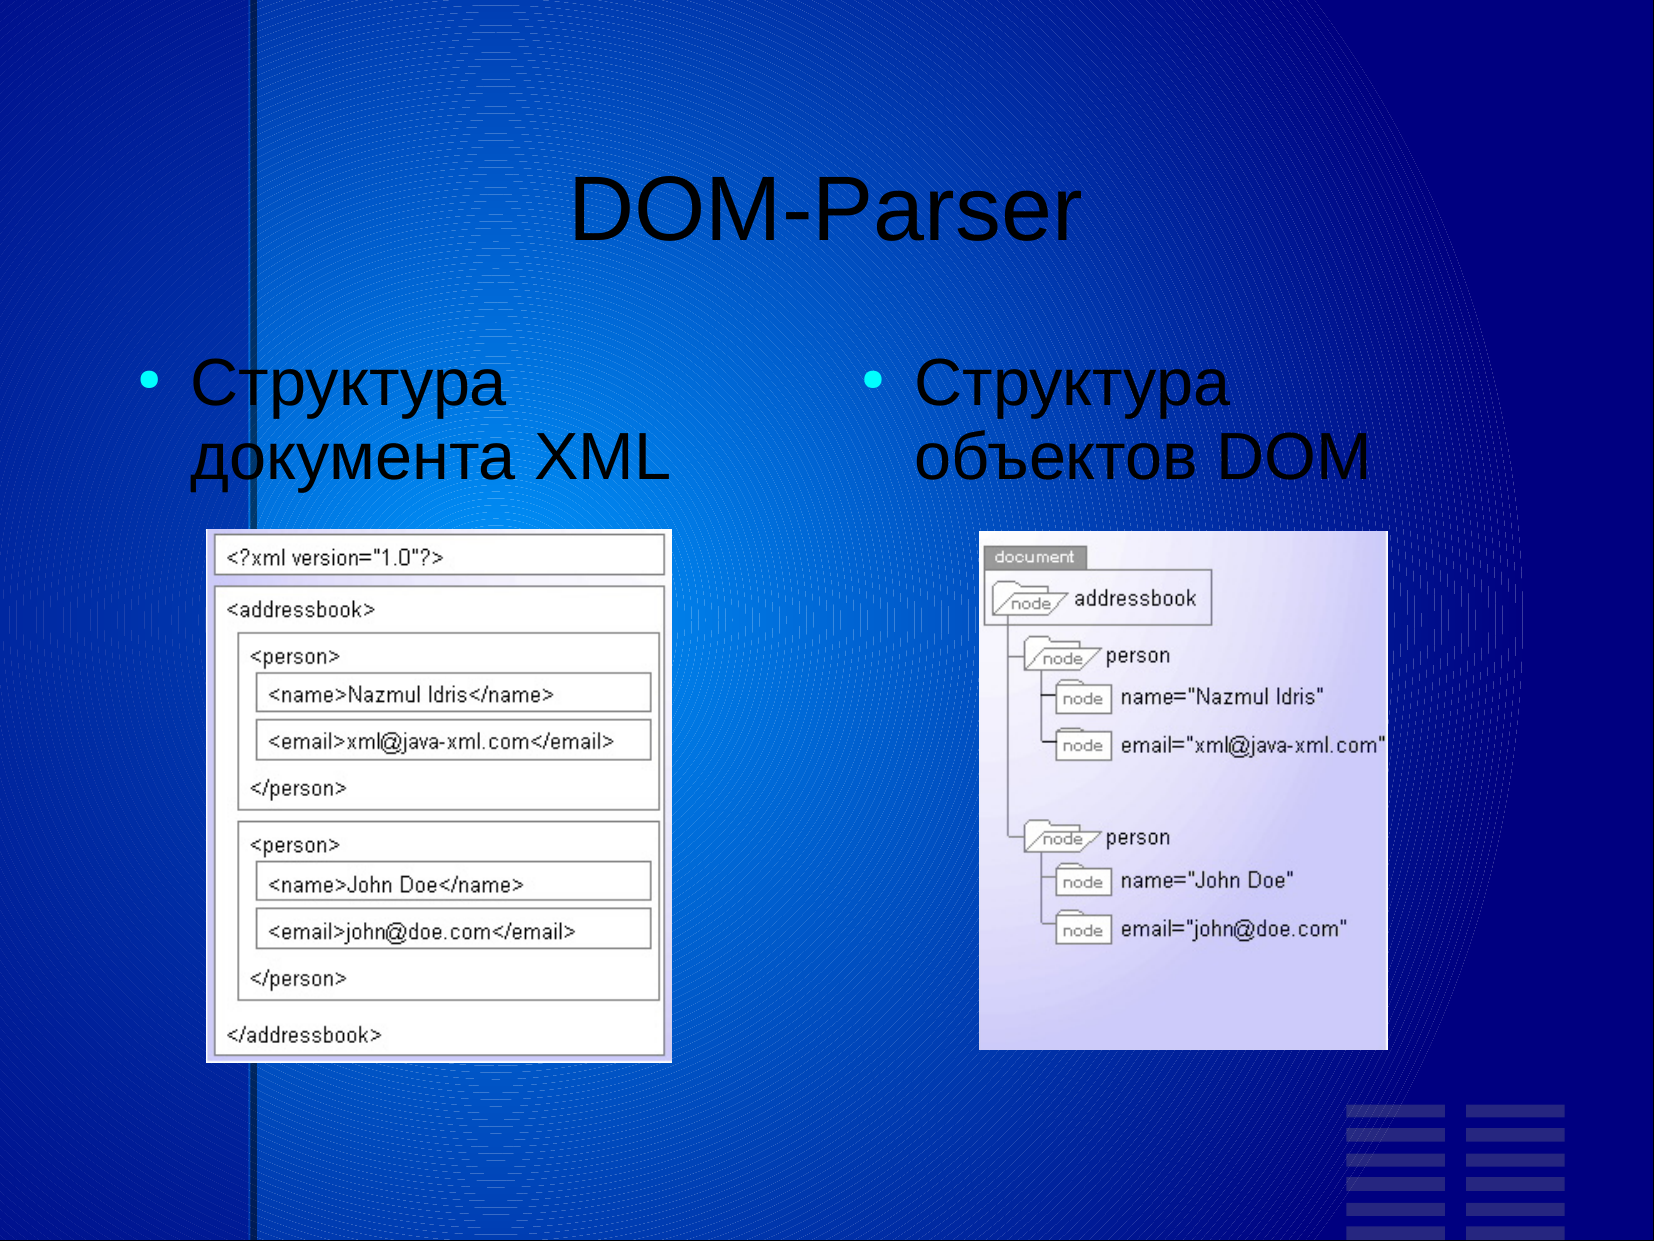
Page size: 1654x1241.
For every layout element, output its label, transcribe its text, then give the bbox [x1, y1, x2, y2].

list Структура документа XML [119, 344, 809, 1149]
picture [979, 531, 1388, 1050]
picture [206, 529, 672, 1063]
list Структура объектов DOM [843, 344, 1533, 1149]
title DOM-Parser [119, 104, 1533, 313]
